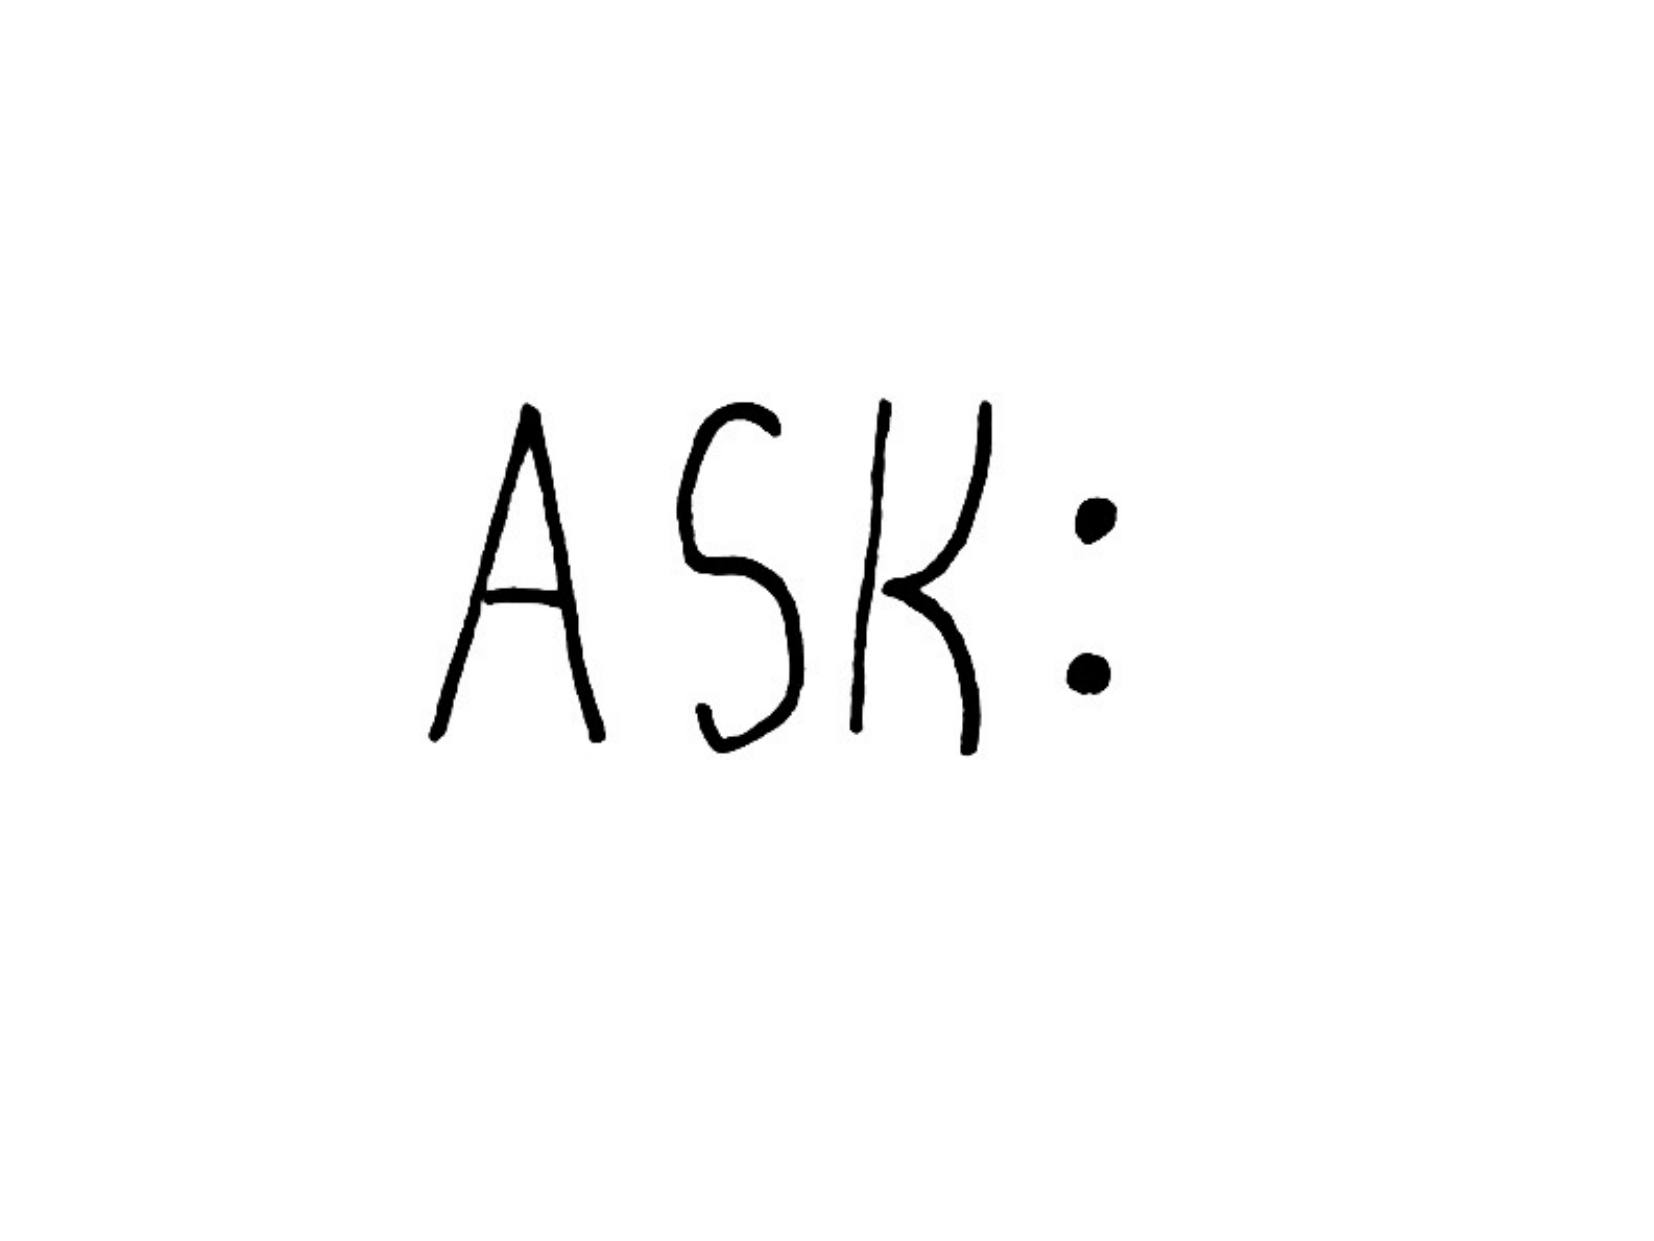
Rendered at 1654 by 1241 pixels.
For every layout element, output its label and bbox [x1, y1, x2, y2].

picture [337, 359, 1201, 829]
